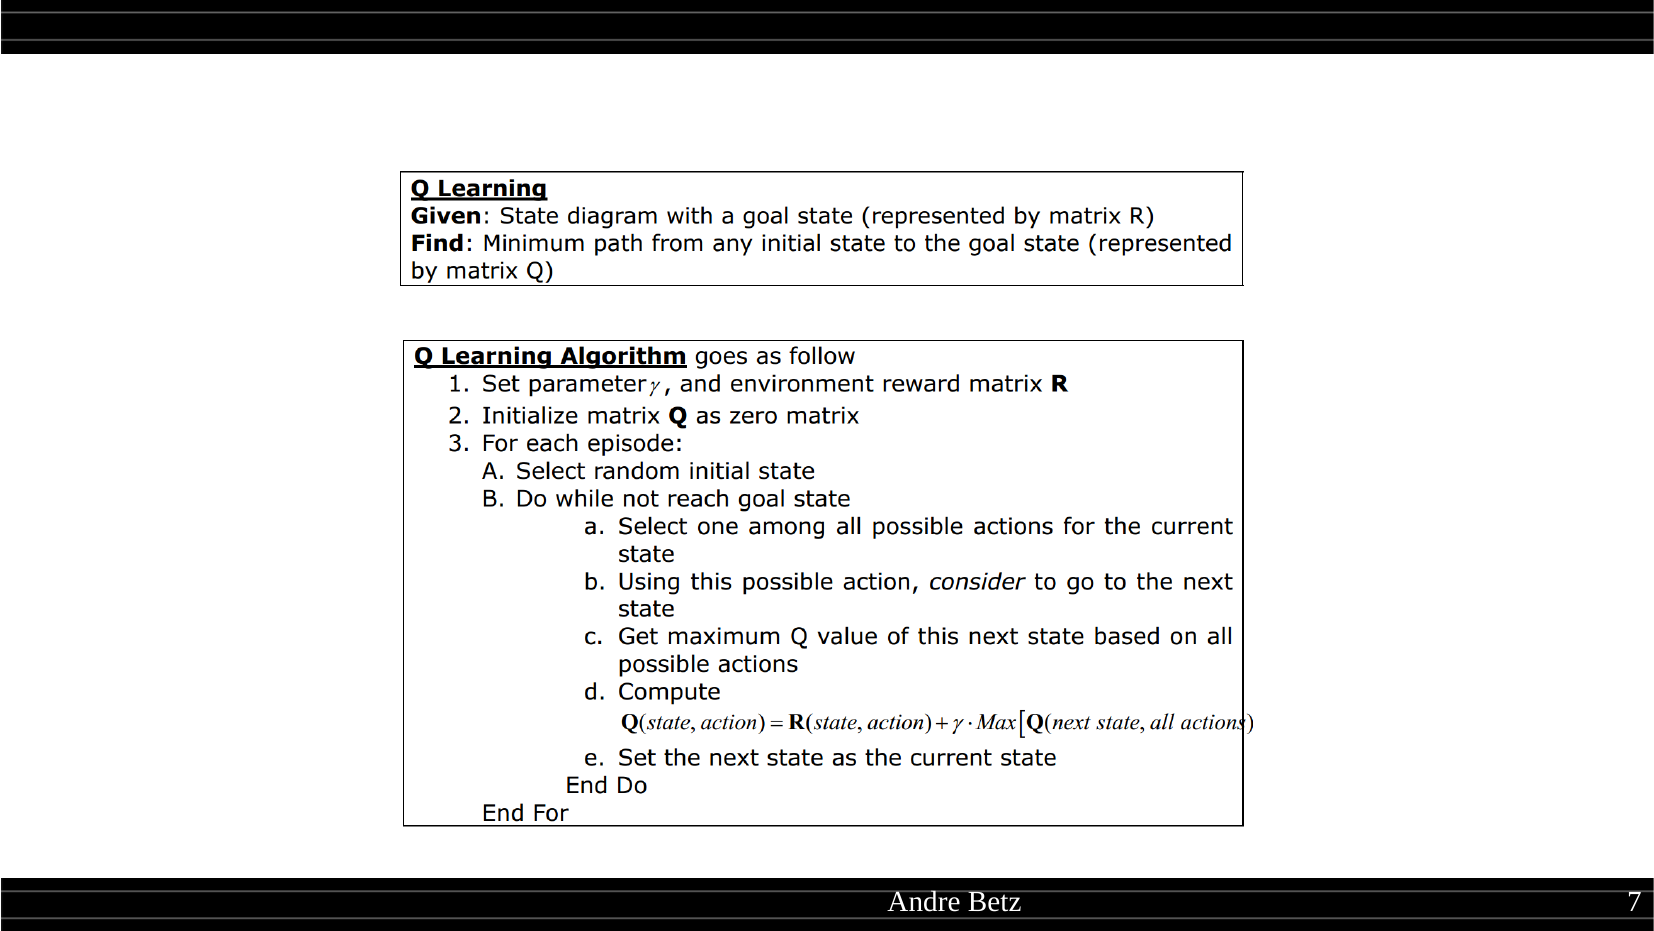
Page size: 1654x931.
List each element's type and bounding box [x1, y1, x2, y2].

picture [1, 878, 1654, 931]
picture [396, 333, 1259, 839]
picture [1, 0, 1654, 54]
picture [391, 165, 1252, 297]
